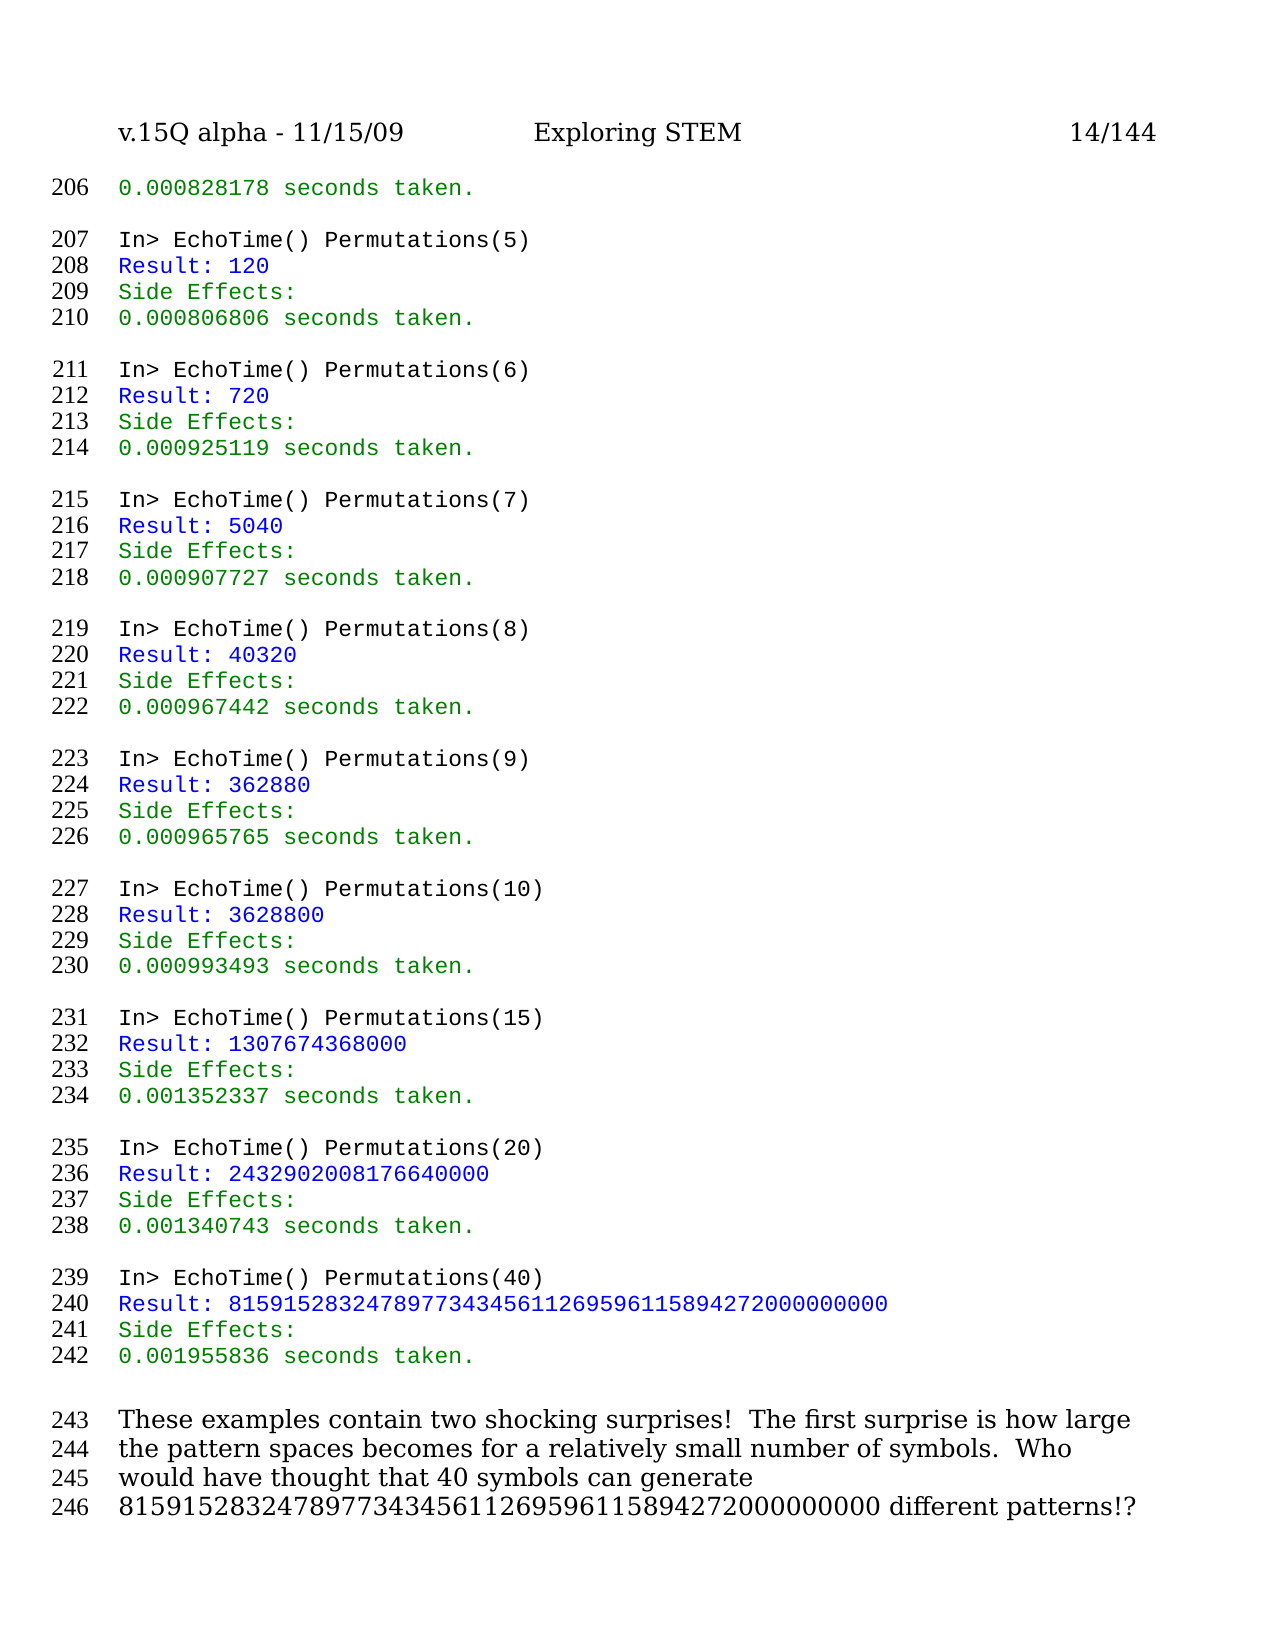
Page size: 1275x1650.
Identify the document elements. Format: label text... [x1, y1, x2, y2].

text 0.000925119 seconds taken. [118, 436, 1157, 462]
text In> EchoTime() Permutations(8) [118, 618, 1157, 644]
text In> EchoTime() Permutations(9) [118, 747, 1157, 773]
text In> EchoTime() Permutations(40) [118, 1266, 1157, 1292]
text Side Effects: [118, 281, 1157, 306]
text 0.000806806 seconds taken. [118, 306, 1157, 332]
text Result: 1307674368000 [118, 1033, 1157, 1059]
text Side Effects: [118, 929, 1157, 955]
text 0.000965765 seconds taken. [118, 825, 1157, 851]
text Side Effects: [118, 1059, 1157, 1084]
text 0.000828178 seconds taken. [118, 177, 1157, 203]
text Side Effects: [118, 540, 1157, 566]
text Result: 5040 [118, 514, 1157, 540]
text In> EchoTime() Permutations(20) [118, 1136, 1157, 1162]
text 0.001955836 seconds taken. [118, 1344, 1157, 1370]
text 0.001340743 seconds taken. [118, 1214, 1157, 1240]
text Side Effects: [118, 1318, 1157, 1344]
text In> EchoTime() Permutations(6) [118, 358, 1157, 384]
text Result: 40320 [118, 644, 1157, 669]
text These examples contain two shocking surprises! The first surprise is how large the pattern spaces becomes for a relatively small number of symbols. Who would have thought that 40 symbols can generate 815915283247897734345611269596115894272000000000 different patterns!? [118, 1405, 1157, 1521]
text 0.000907727 seconds taken. [118, 566, 1157, 592]
text 0.001352337 seconds taken. [118, 1084, 1157, 1111]
text Result: 120 [118, 254, 1157, 281]
text In> EchoTime() Permutations(10) [118, 877, 1157, 903]
text In> EchoTime() Permutations(15) [118, 1007, 1157, 1033]
text Side Effects: [118, 799, 1157, 825]
text Side Effects: [118, 669, 1157, 696]
text Result: 815915283247897734345611269596115894272000000000 [118, 1292, 1157, 1318]
text In> EchoTime() Permutations(5) [118, 229, 1157, 254]
text Side Effects: [118, 1188, 1157, 1214]
text Result: 3628800 [118, 903, 1157, 929]
text Result: 362880 [118, 773, 1157, 799]
text Result: 2432902008176640000 [118, 1162, 1157, 1188]
text Side Effects: [118, 410, 1157, 436]
text 0.000993493 seconds taken. [118, 955, 1157, 981]
text In> EchoTime() Permutations(7) [118, 488, 1157, 514]
text 0.000967442 seconds taken. [118, 696, 1157, 721]
text Result: 720 [118, 384, 1157, 410]
